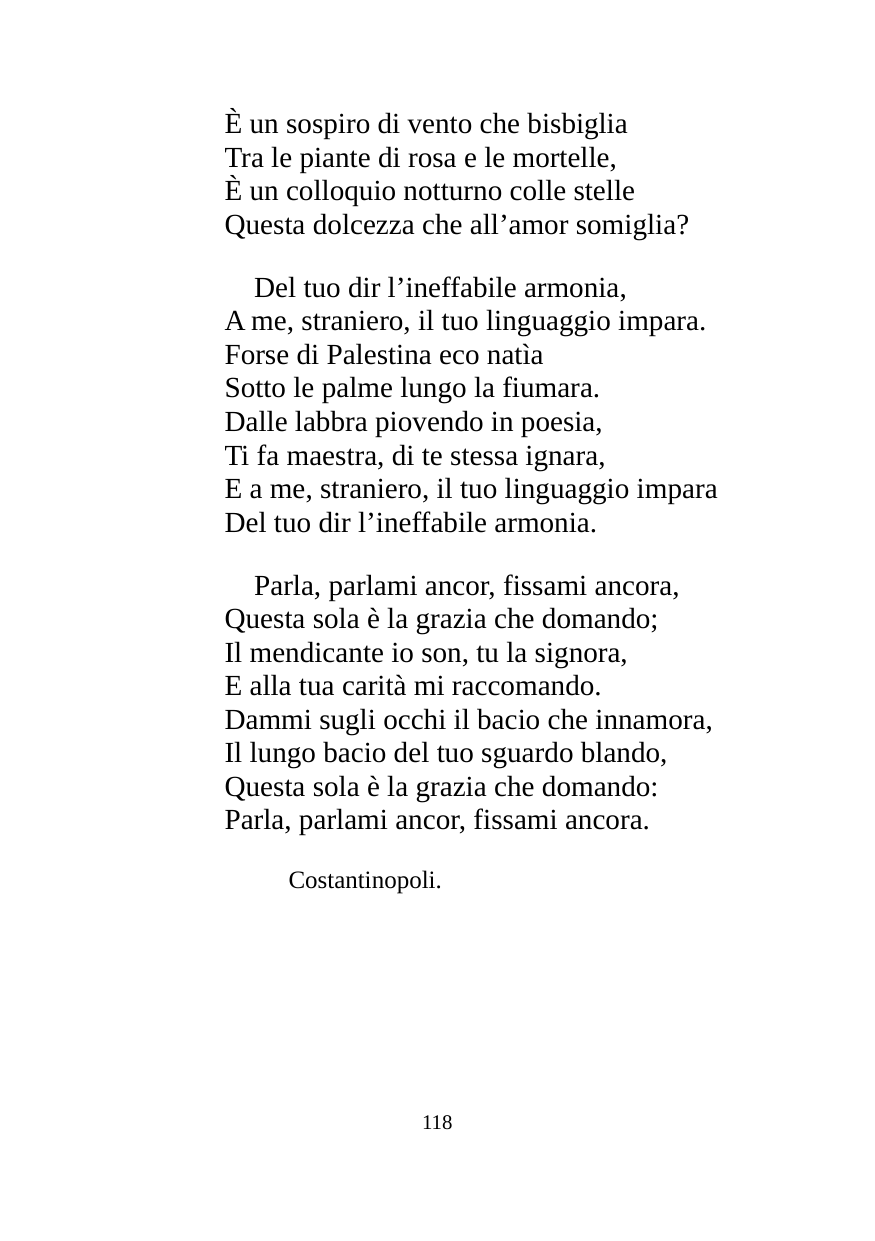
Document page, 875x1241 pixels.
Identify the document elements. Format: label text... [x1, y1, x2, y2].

text A me, straniero, il tuo linguaggio impara. [224, 303, 768, 337]
text È un sospiro di vento che bisbiglia [224, 106, 768, 140]
text Del tuo dir l’ineffabile armonia, [224, 270, 768, 303]
text Dalle labbra piovendo in poesia, [224, 404, 768, 438]
text Ti fa maestra, di te stessa ignara, [224, 438, 768, 471]
text Questa sola è la grazia che domando; [224, 601, 768, 635]
text È un colloquio notturno colle stelle [224, 173, 768, 207]
text Costantinopoli. [106, 866, 768, 894]
text Il lungo bacio del tuo sguardo blando, [224, 735, 768, 769]
text E a me, straniero, il tuo linguaggio impara [224, 471, 768, 505]
text Questa sola è la grazia che domando: [224, 769, 768, 802]
text Del tuo dir l’ineffabile armonia. [224, 505, 768, 538]
text Dammi sugli occhi il bacio che innamora, [224, 702, 768, 735]
text Questa dolcezza che all’amor somiglia? [224, 207, 768, 240]
text Forse di Palestina eco natìa [224, 337, 768, 371]
text Sotto le palme lungo la fiumara. [224, 371, 768, 404]
text Tra le piante di rosa e le mortelle, [224, 140, 768, 173]
text Parla, parlami ancor, fissami ancora. [224, 802, 768, 836]
text Parla, parlami ancor, fissami ancora, [224, 568, 768, 601]
text E alla tua carità mi raccomando. [224, 668, 768, 702]
text Il mendicante io son, tu la signora, [224, 635, 768, 668]
